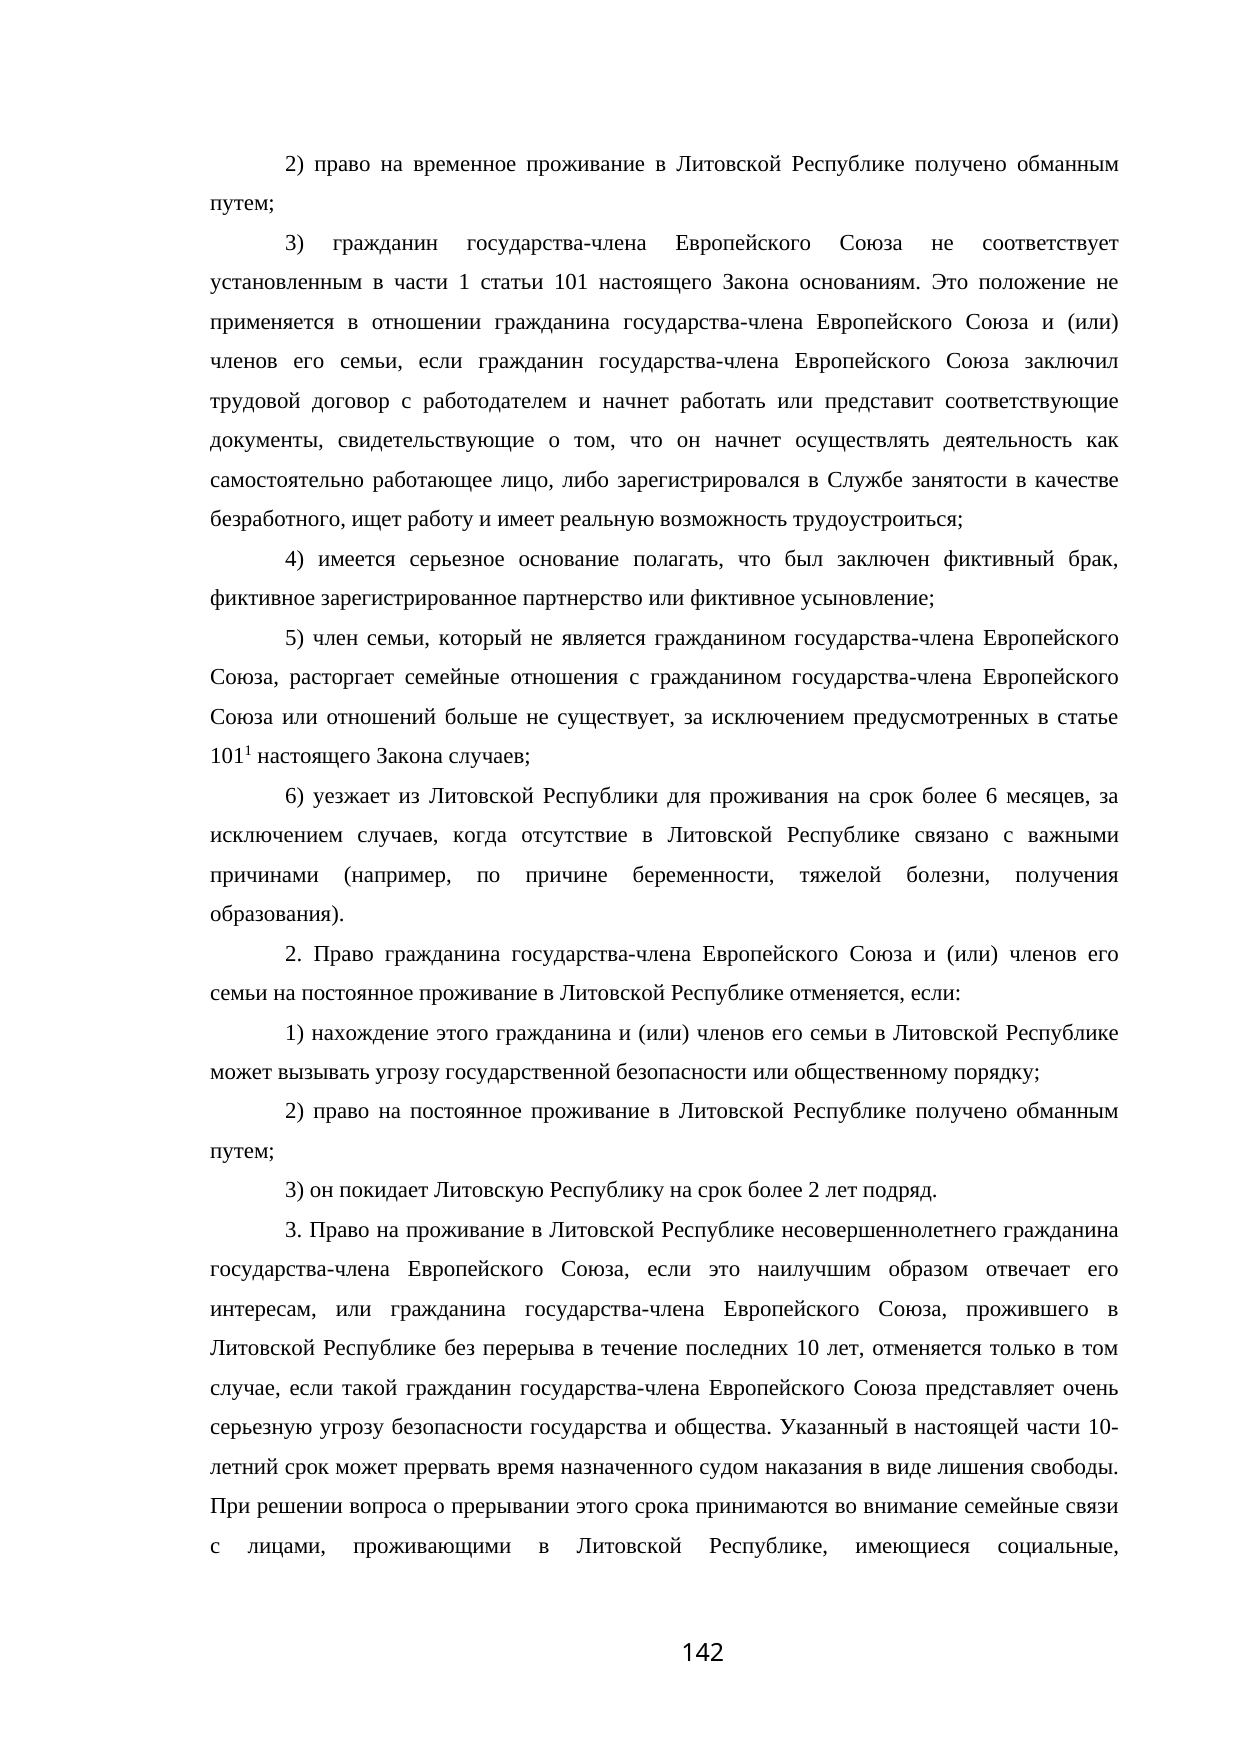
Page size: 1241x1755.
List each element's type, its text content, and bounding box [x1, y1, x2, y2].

text 5) член семьи, который не является гражданином государства-члена Европейского Союза, расторгает семейные отношения с гражданином государства-члена Европейского Союза или отношений больше не существует, за исключением предусмотренных в статье 1011 настоящего Закона случаев; [210, 624, 1120, 768]
text 2) право на постоянное проживание в Литовской Республике получено обманным путем; [210, 1097, 1120, 1163]
text 3) гражданин государства-члена Европейского Союза не соответствует установленным в части 1 статьи 101 настоящего Закона основаниям. Это положение не применяется в отношении гражданина государства-члена Европейского Союза и (или) членов его семьи, если гражданин государства-члена Европейского Союза заключил трудовой договор с работодателем и начнет работать или представит соответствующие документы, свидетельствующие о том, что он начнет осуществлять деятельность как самостоятельно работающее лицо, либо зарегистрировался в Службе занятости в качестве безработного, ищет работу и имеет реальную возможность трудоустроиться; [210, 229, 1120, 532]
text 2. Право гражданина государства-члена Европейского Союза и (или) членов его семьи на постоянное проживание в Литовской Республике отменяется, если: [210, 939, 1120, 1005]
text 4) имеется серьезное основание полагать, что был заключен фиктивный брак, фиктивное зарегистрированное партнерство или фиктивное усыновление; [210, 545, 1120, 611]
text 2) право на временное проживание в Литовской Республике получено обманным путем; [210, 150, 1120, 216]
text 6) уезжает из Литовской Республики для проживания на срок более 6 месяцев, за исключением случаев, когда отсутствие в Литовской Республике связано с важными причинами (например, по причине беременности, тяжелой болезни, получения образования). [210, 782, 1120, 926]
text 3. Право на проживание в Литовской Республике несовершеннолетнего гражданина государства-члена Европейского Союза, если это наилучшим образом отвечает его интересам, или гражданина государства-члена Европейского Союза, прожившего в Литовской Республике без перерыва в течение последних 10 лет, отменяется только в том случае, если такой гражданин государства-члена Европейского Союза представляет очень серьезную угрозу безопасности государства и общества. Указанный в настоящей части 10-летний срок может прервать время назначенного судом наказания в виде лишения свободы. При решении вопроса о прерывании этого срока принимаются во внимание семейные связи с лицами, проживающими в Литовской Республике, имеющиеся социальные, [210, 1216, 1120, 1558]
text 1) нахождение этого гражданина и (или) членов его семьи в Литовской Республике может вызывать угрозу государственной безопасности или общественному порядку; [210, 1018, 1120, 1084]
text 3) он покидает Литовскую Республику на срок более 2 лет подряд. [210, 1176, 1120, 1203]
